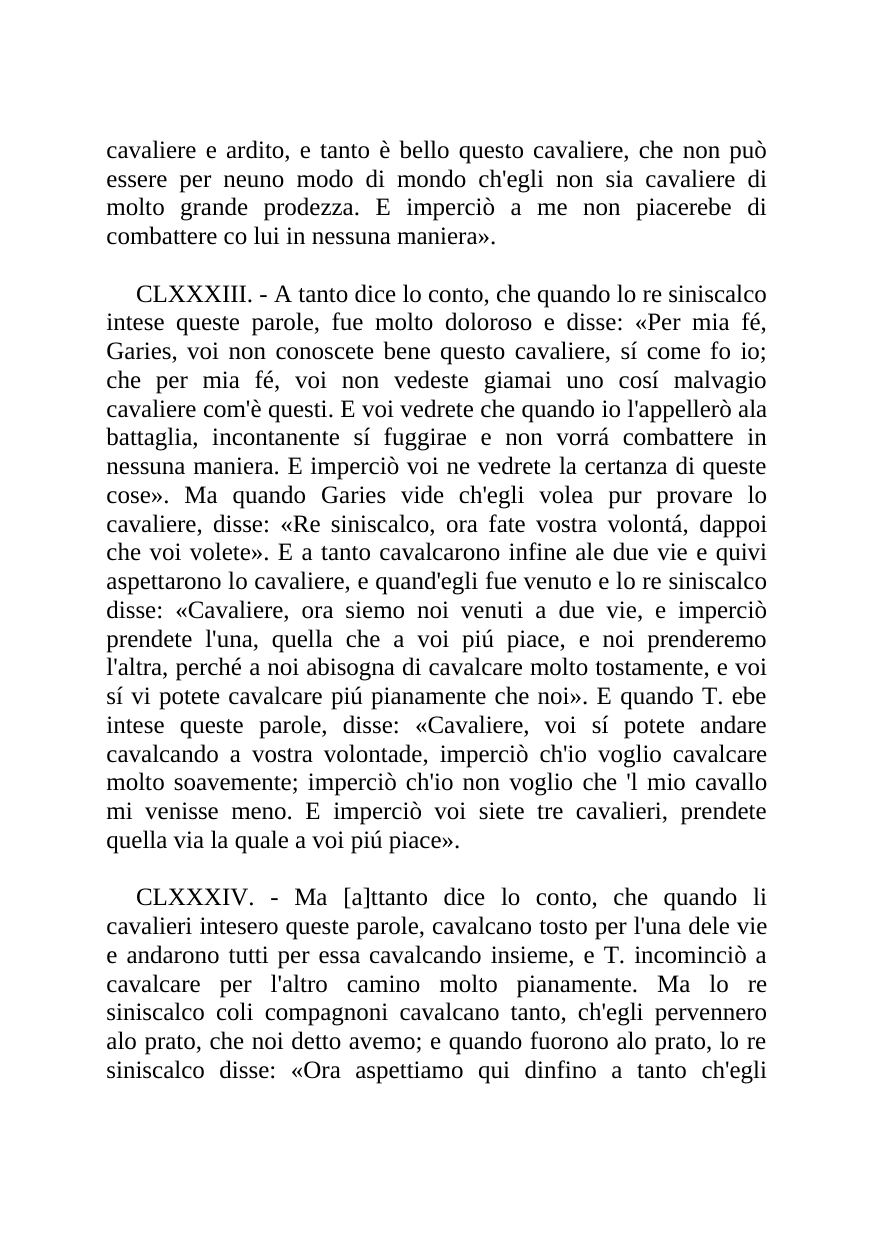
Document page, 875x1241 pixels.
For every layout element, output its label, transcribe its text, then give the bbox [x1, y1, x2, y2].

text CLXXXIII. - A tanto dice lo conto, che quando lo re siniscalco intese queste parole, fue molto doloroso e disse: «Per mia fé, Garies, voi non conoscete bene questo cavaliere, sí come fo io; che per mia fé, voi non vedeste giamai uno cosí malvagio cavaliere com'è questi. E voi vedrete che quando io l'appellerò ala battaglia, incontanente sí fuggirae e non vorrá combattere in nessuna maniera. E imperciò voi ne vedrete la certanza di queste cose». Ma quando Garies vide ch'egli volea pur provare lo cavaliere, disse: «Re siniscalco, ora fate vostra volontá, dappoi che voi volete». E a tanto cavalcarono infine ale due vie e quivi aspettarono lo cavaliere, e quand'egli fue venuto e lo re siniscalco disse: «Cavaliere, ora siemo noi venuti a due vie, e imperciò prendete l'una, quella che a voi piú piace, e noi prenderemo l'altra, perché a noi abisogna di cavalcare molto tostamente, e voi sí vi potete cavalcare piú pianamente che noi». E quando T. ebe intese queste parole, disse: «Cavaliere, voi sí potete andare cavalcando a vostra volontade, imperciò ch'io voglio cavalcare molto soavemente; imperciò ch'io non voglio che 'l mio cavallo mi venisse meno. E imperciò voi siete tre cavalieri, prendete quella via la quale a voi piú piace». [106, 279, 768, 854]
text cavaliere e ardito, e tanto è bello questo cavaliere, che non può essere per neuno modo di mondo ch'egli non sia cavaliere di molto grande prodezza. E imperciò a me non piacerebe di combattere co lui in nessuna maniera». [106, 135, 768, 250]
text CLXXXIV. - Ma [a]ttanto dice lo conto, che quando li cavalieri intesero queste parole, cavalcano tosto per l'una dele vie e andarono tutti per essa cavalcando insieme, e T. incominciò a cavalcare per l'altro camino molto pianamente. Ma lo re siniscalco coli compagnoni cavalcano tanto, ch'egli pervennero alo prato, che noi detto avemo; e quando fuorono alo prato, lo re siniscalco disse: «Ora aspettiamo qui dinfino a tanto ch'egli [106, 882, 768, 1084]
